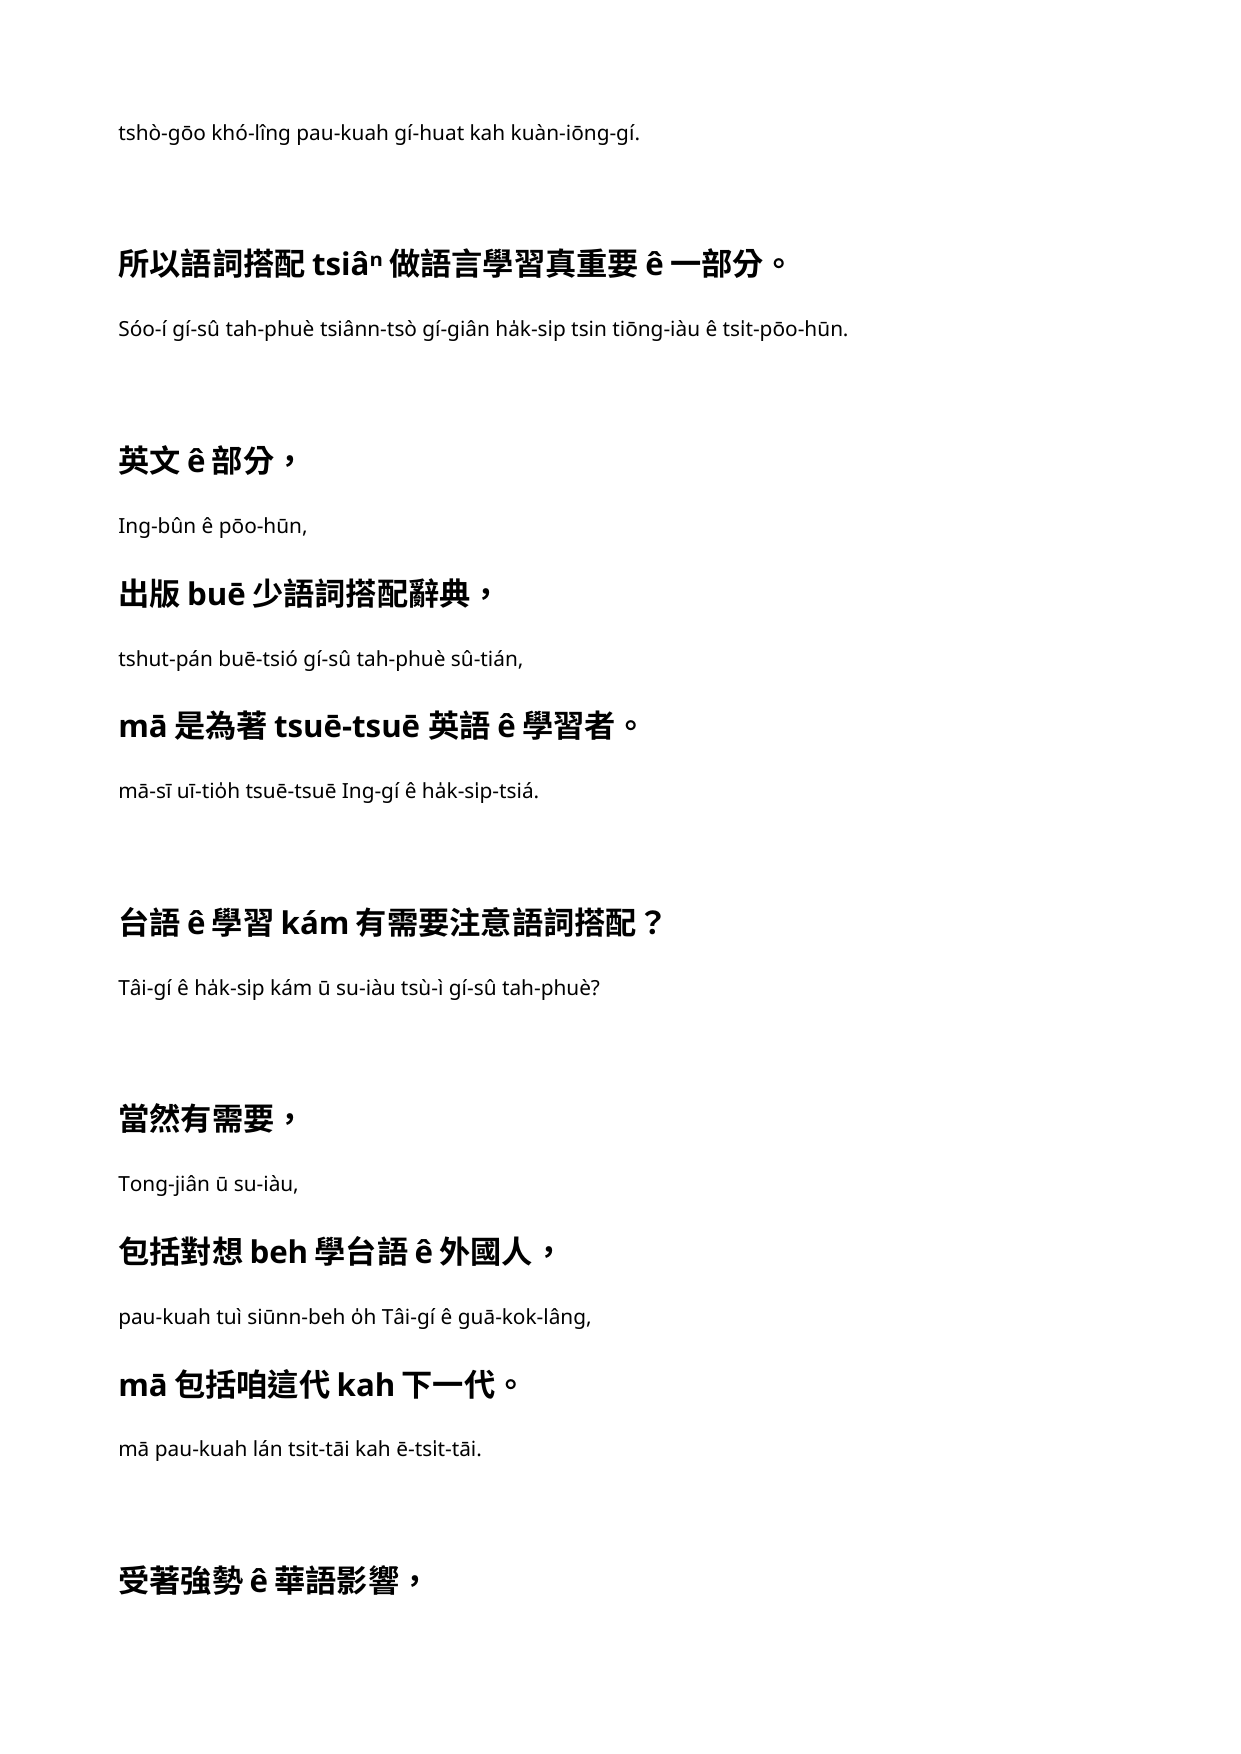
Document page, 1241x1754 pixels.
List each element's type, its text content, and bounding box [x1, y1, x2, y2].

text Tâi-gí ê ha̍k-si̍p kám ū su-iàu tsù-ì gí-sû tah-phuè? [118, 973, 1122, 1001]
text 出版buē少語詞搭配辭典， [118, 569, 1122, 614]
text Tong-jiân ū su-iàu, [118, 1169, 1122, 1197]
text mā-sī uī-tio̍h tsuē-tsuē Ing-gí ê ha̍k-si̍p-tsiá. [118, 776, 1122, 805]
text 台語ê學習kám有需要注意語詞搭配？ [118, 898, 1122, 943]
text 包括對想beh學台語ê外國人， [118, 1227, 1122, 1272]
text tshò-gōo khó-lîng pau-kuah gí-huat kah kuàn-iōng-gí. [118, 118, 1122, 147]
text 英文ê部分， [118, 436, 1122, 481]
text 受著強勢ê華語影響， [118, 1556, 1122, 1601]
text 當然有需要， [118, 1094, 1122, 1139]
text mā是為著tsuē-tsuē 英語ê學習者。 [118, 702, 1122, 747]
text Ing-bûn ê pōo-hūn, [118, 511, 1122, 539]
text mā包括咱這代kah下一代。 [118, 1360, 1122, 1405]
text tshut-pán buē-tsió gí-sû tah-phuè sû-tián, [118, 644, 1122, 672]
text mā pau-kuah lán tsit-tāi kah ē-tsi̍t-tāi. [118, 1434, 1122, 1463]
text pau-kuah tuì siūnn-beh o̍h Tâi-gí ê guā-kok-lâng, [118, 1302, 1122, 1330]
text 所以語詞搭配tsiâⁿ做語言學習真重要ê一部分。 [118, 239, 1122, 285]
text Sóo-í gí-sû tah-phuè tsiânn-tsò gí-giân ha̍k-si̍p tsin tiōng-iàu ê tsi̍t-pōo-hūn. [118, 314, 1122, 343]
